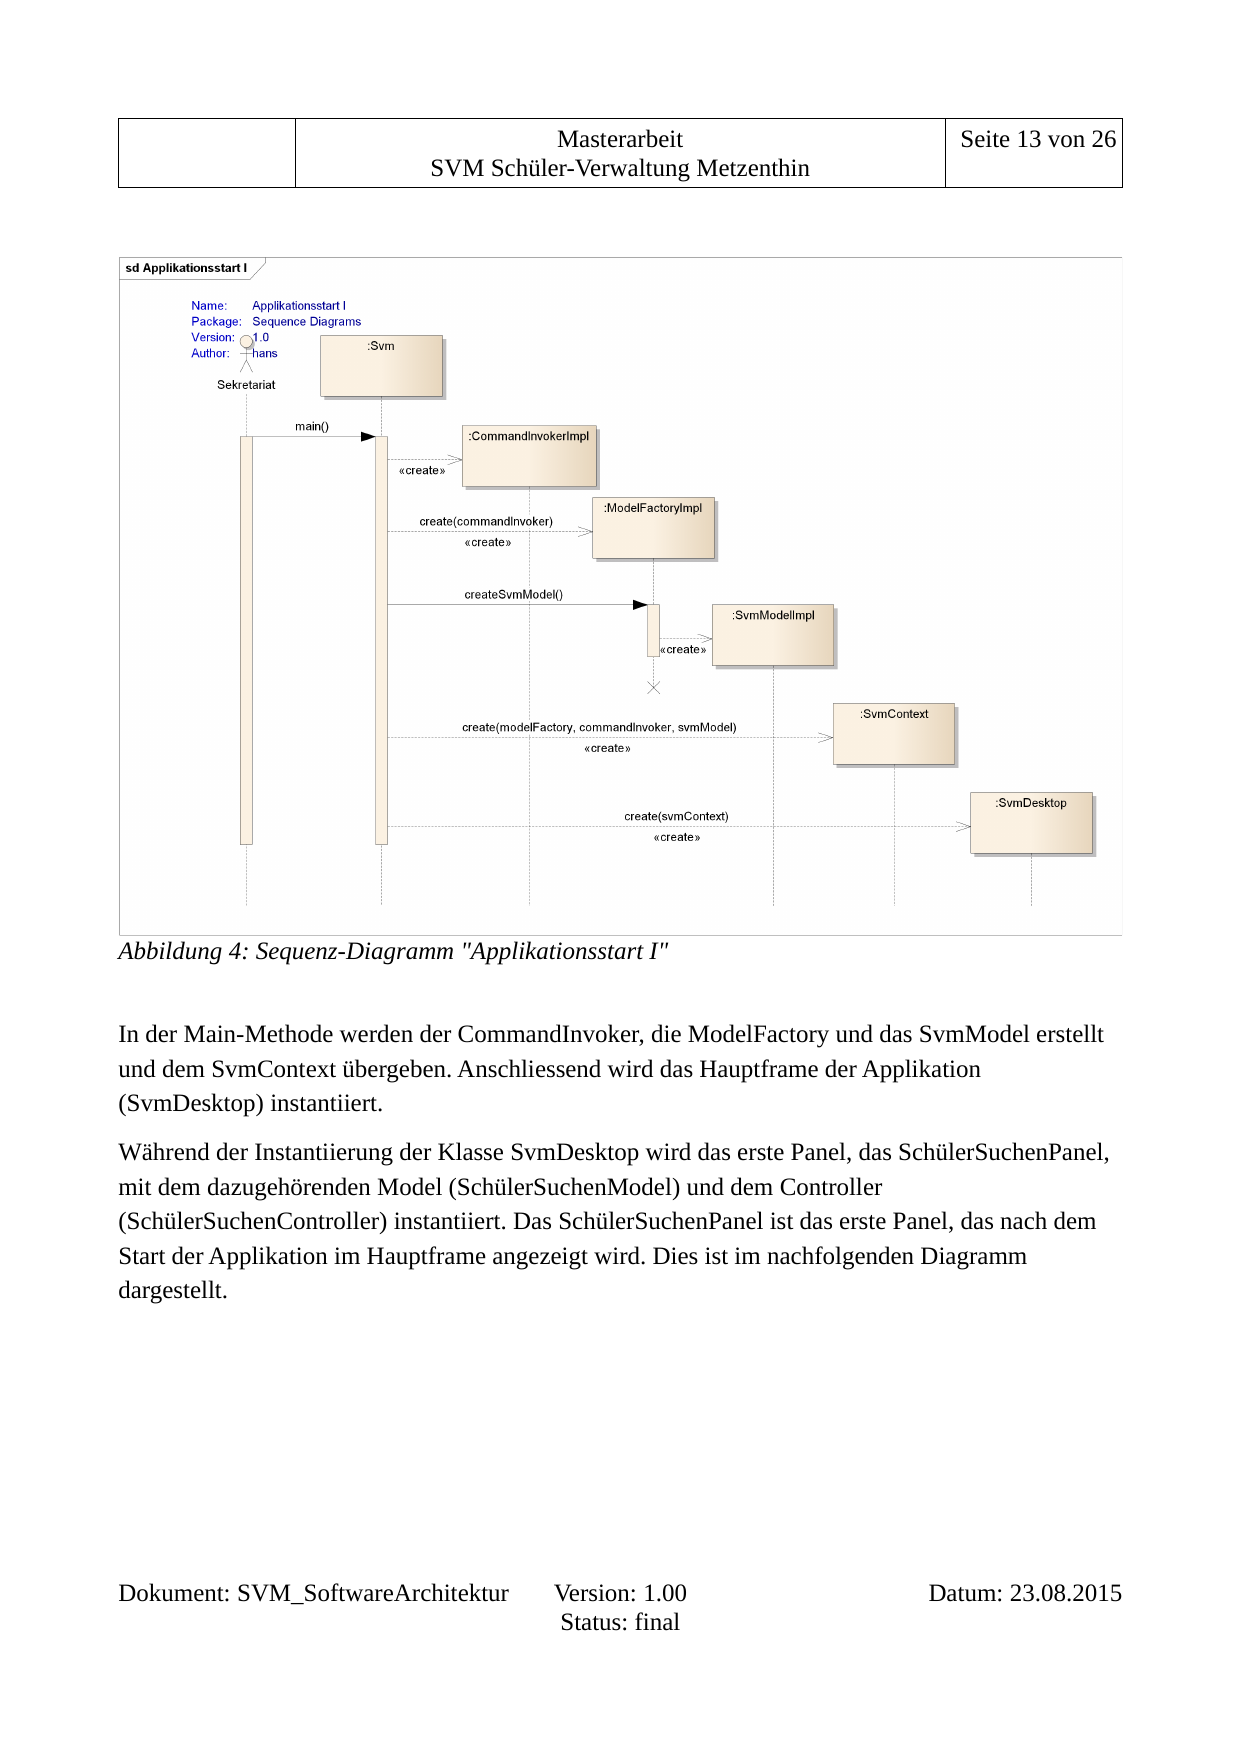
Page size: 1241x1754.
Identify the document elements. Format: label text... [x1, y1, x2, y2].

text Während der Instantiierung der Klasse SvmDesktop wird das erste Panel, das SchülerSuchenPanel, mit dem dazugehörenden Model (SchülerSuchenModel) und dem Controller (SchülerSuchenController) instantiiert. Das SchülerSuchenPanel ist das erste Panel, das nach dem Start der Applikation im Hauptframe angezeigt wird. Dies ist im nachfolgenden Diagramm dargestellt. [118, 1137, 1122, 1304]
text Abbildung 4: Sequenz-Diagramm "Applikationsstart I" [118, 936, 1122, 965]
text In der Main-Methode werden der CommandInvoker, die ModelFactory und das SvmModel erstellt und dem SvmContext übergeben. Anschliessend wird das Hauptframe der Applikation (SvmDesktop) instantiiert. [118, 1019, 1122, 1117]
picture [118, 256, 1123, 936]
